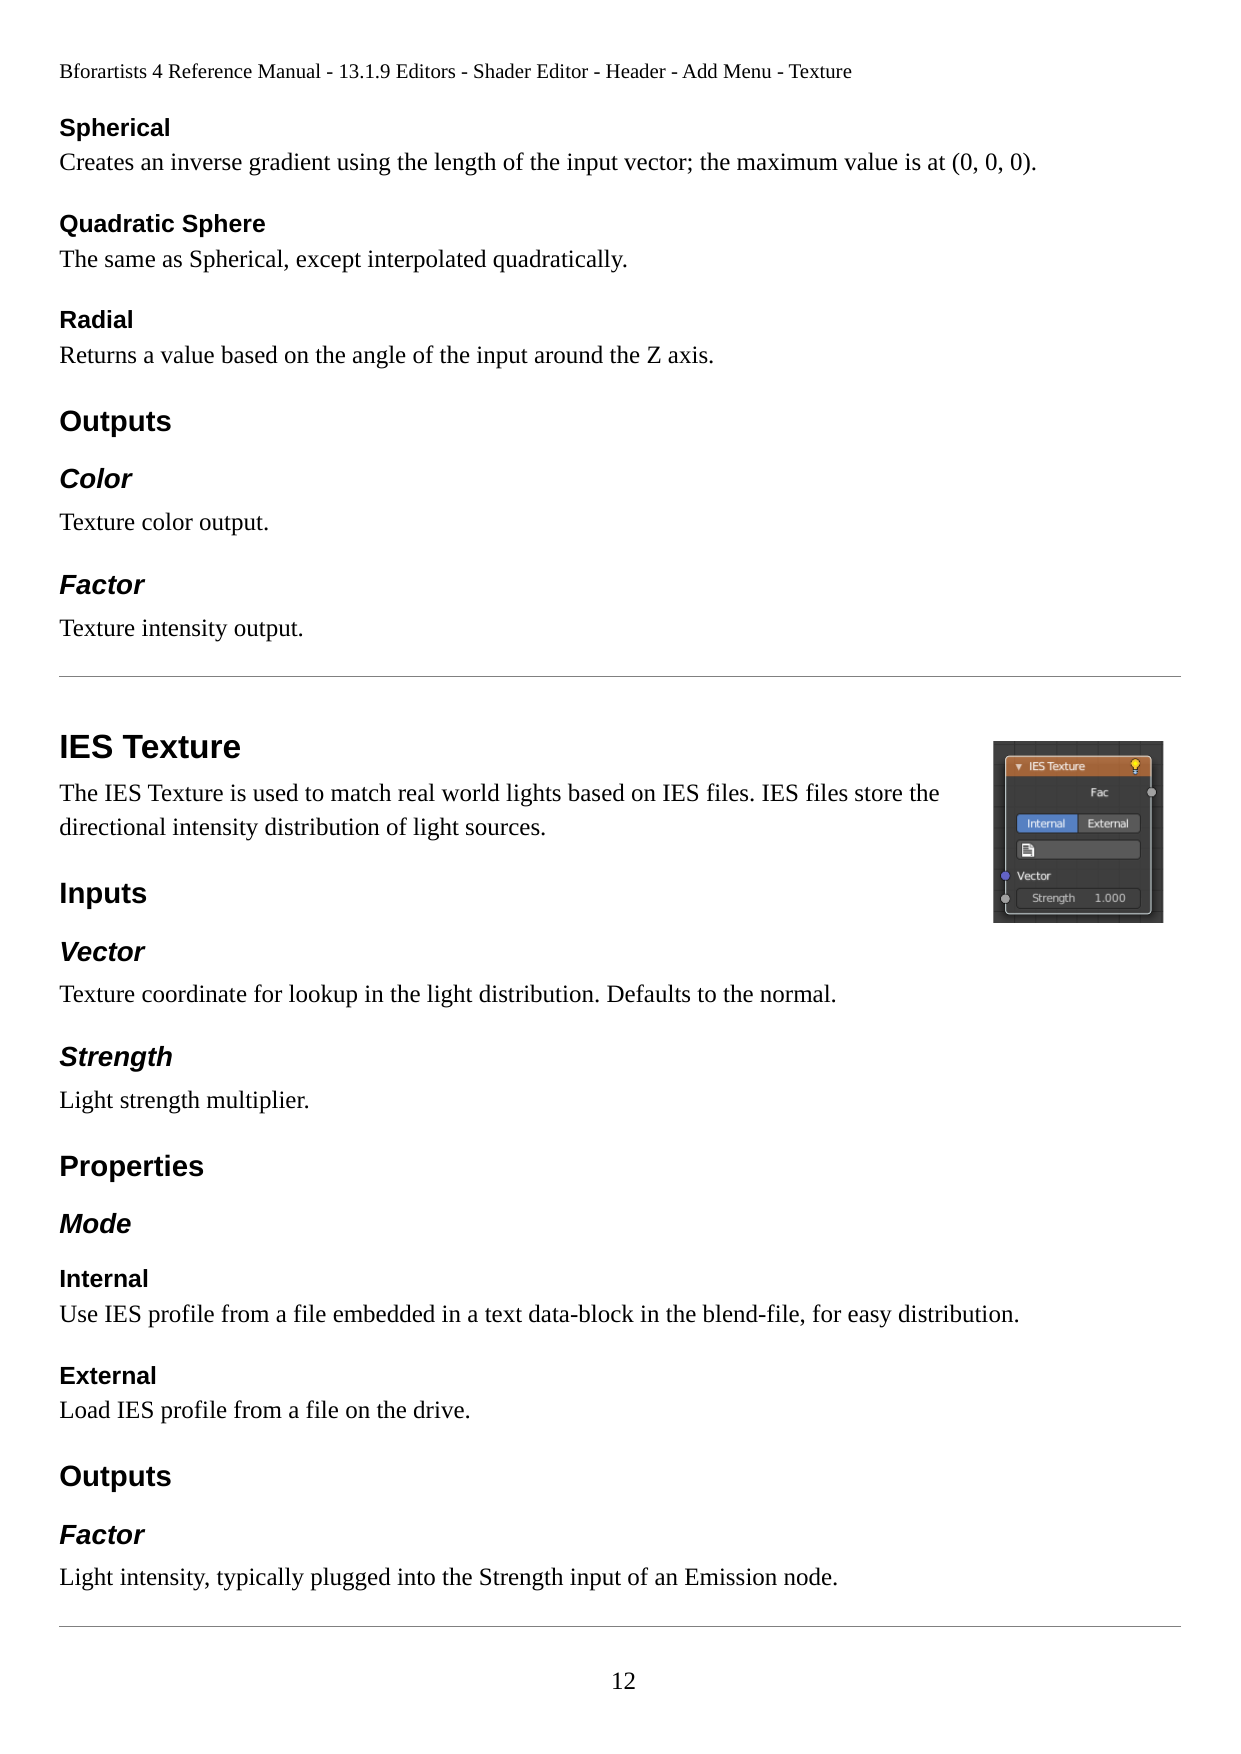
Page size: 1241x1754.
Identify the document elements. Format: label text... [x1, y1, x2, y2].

subtitle IES Texture [59, 727, 1181, 766]
subtitle Color [59, 462, 1181, 494]
subtitle Factor [59, 568, 1181, 600]
text The IES Texture is used to match real world lights based on IES files. IES files store the directional intensity distribution of light sources. [59, 778, 993, 841]
subtitle Factor [59, 1518, 1181, 1550]
text Creates an inverse gradient using the length of the input vector; the maximum value is at (0, 0, 0). [59, 147, 1181, 176]
text Texture intensity output. [59, 613, 1181, 642]
subtitle Outputs [59, 404, 1181, 437]
text Returns a value based on the angle of the input around the Z axis. [59, 340, 1181, 369]
subtitle Mode [59, 1208, 1181, 1239]
picture [993, 741, 1164, 923]
subtitle Spherical [59, 113, 1181, 141]
subtitle Vector [59, 935, 1181, 967]
subtitle External [59, 1361, 1181, 1389]
text Texture coordinate for lookup in the light distribution. Defaults to the normal. [59, 979, 1181, 1008]
subtitle Inputs [59, 876, 993, 910]
text Texture color output. [59, 507, 1181, 536]
subtitle Strength [59, 1041, 1181, 1073]
text Light intensity, typically plugged into the Strength input of an Emission node. [59, 1562, 1181, 1591]
subtitle Outputs [59, 1459, 1181, 1493]
subtitle [1164, 876, 1181, 910]
subtitle Radial [59, 305, 1181, 334]
subtitle Quadratic Sphere [59, 209, 1181, 237]
text Load IES profile from a file on the drive. [59, 1396, 1181, 1424]
subtitle Internal [59, 1264, 1181, 1293]
text Use IES profile from a file embedded in a text data-block in the blend-file, for easy distribution. [59, 1299, 1181, 1328]
text The same as Spherical, except interpolated quadratically. [59, 244, 1181, 272]
text Light strength multiplier. [59, 1085, 1181, 1114]
subtitle Properties [59, 1149, 1181, 1183]
